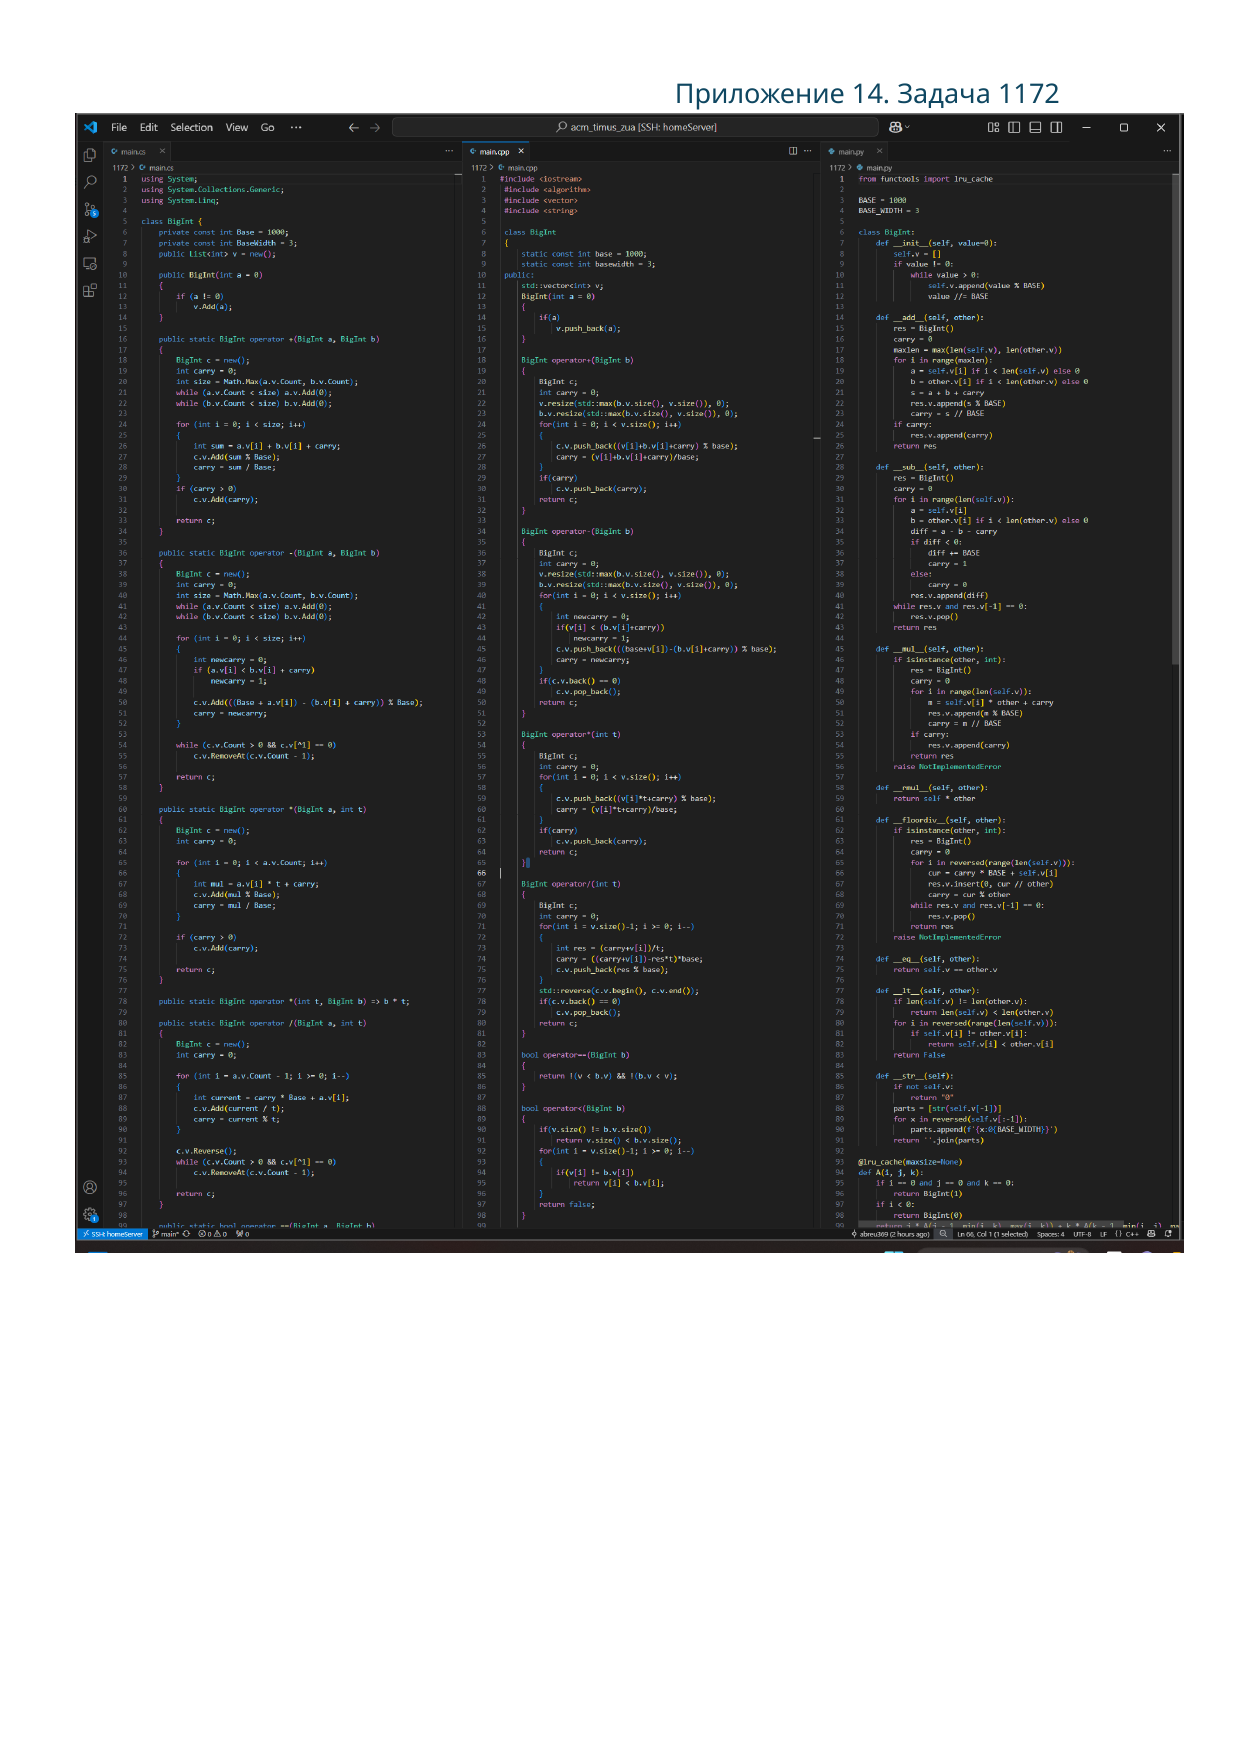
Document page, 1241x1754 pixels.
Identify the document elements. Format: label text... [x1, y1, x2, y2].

subtitle Приложение 14. Задача 1172 [186, 75, 1060, 112]
